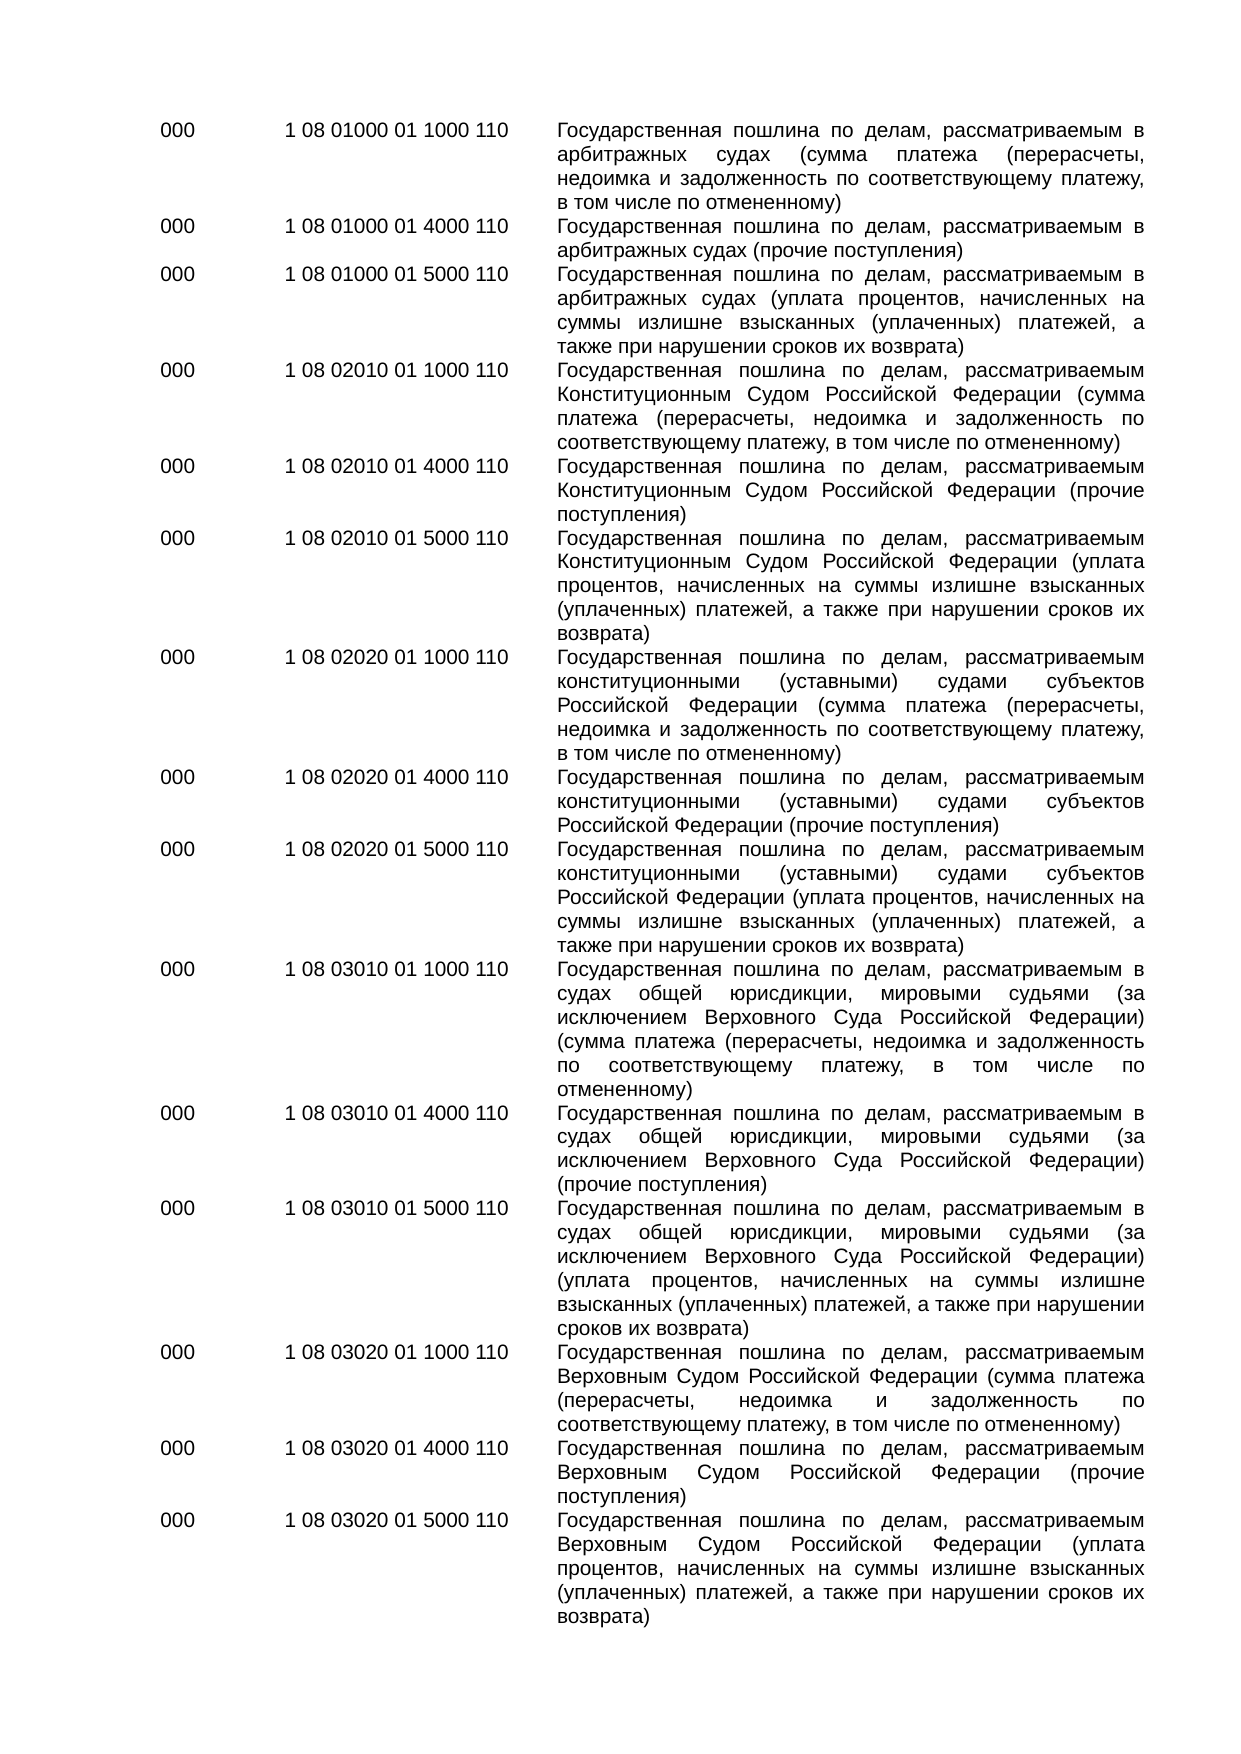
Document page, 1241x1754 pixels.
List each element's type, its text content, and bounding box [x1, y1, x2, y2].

table_cell 1 08 03020 01 4000 110 [237, 1436, 556, 1508]
table_cell 000 [118, 118, 237, 214]
table_cell 1 08 01000 01 4000 110 [237, 214, 556, 262]
table_cell Государственная пошлина по делам, рассматриваемым Конституционным Судом Российской Федерации (прочие поступления) [556, 454, 1146, 525]
table_cell 000 [118, 957, 237, 1100]
table_cell Государственная пошлина по делам, рассматриваемым Верховным Судом Российской Федерации (сумма платежа (перерасчеты, недоимка и задолженность по соответствующему платежу, в том числе по отмененному) [556, 1340, 1146, 1436]
table_cell 1 08 02020 01 4000 110 [237, 765, 556, 837]
table_cell 000 [118, 1508, 237, 1627]
table_cell 000 [118, 1340, 237, 1436]
table_cell 000 [118, 214, 237, 262]
table_cell Государственная пошлина по делам, рассматриваемым Верховным Судом Российской Федерации (прочие поступления) [556, 1436, 1146, 1508]
table_cell 1 08 03010 01 5000 110 [237, 1196, 556, 1340]
table_cell 000 [118, 837, 237, 957]
table_cell Государственная пошлина по делам, рассматриваемым в судах общей юрисдикции, мировыми судьями (за исключением Верховного Суда Российской Федерации) (сумма платежа (перерасчеты, недоимка и задолженность по соответствующему платежу, в том числе по отмененному) [556, 957, 1146, 1100]
table_cell 000 [118, 1436, 237, 1508]
table_cell 1 08 02010 01 1000 110 [237, 358, 556, 453]
table_cell Государственная пошлина по делам, рассматриваемым в судах общей юрисдикции, мировыми судьями (за исключением Верховного Суда Российской Федерации) (уплата процентов, начисленных на суммы излишне взысканных (уплаченных) платежей, а также при нарушении сроков их возврата) [556, 1196, 1146, 1340]
table_cell 000 [118, 645, 237, 765]
table_cell 000 [118, 765, 237, 837]
table_cell 1 08 03020 01 5000 110 [237, 1508, 556, 1627]
table_cell 000 [118, 1196, 237, 1340]
table_cell Государственная пошлина по делам, рассматриваемым конституционными (уставными) судами субъектов Российской Федерации (уплата процентов, начисленных на суммы излишне взысканных (уплаченных) платежей, а также при нарушении сроков их возврата) [556, 837, 1146, 957]
table_cell 000 [118, 525, 237, 645]
table_cell 1 08 01000 01 1000 110 [237, 118, 556, 214]
table_cell Государственная пошлина по делам, рассматриваемым Конституционным Судом Российской Федерации (уплата процентов, начисленных на суммы излишне взысканных (уплаченных) платежей, а также при нарушении сроков их возврата) [556, 525, 1146, 645]
table_cell 1 08 02020 01 5000 110 [237, 837, 556, 957]
table_cell 000 [118, 454, 237, 525]
table_cell 000 [118, 358, 237, 453]
table_cell 1 08 02020 01 1000 110 [237, 645, 556, 765]
table_cell Государственная пошлина по делам, рассматриваемым конституционными (уставными) судами субъектов Российской Федерации (сумма платежа (перерасчеты, недоимка и задолженность по соответствующему платежу, в том числе по отмененному) [556, 645, 1146, 765]
table_cell 1 08 02010 01 4000 110 [237, 454, 556, 525]
table_cell 1 08 03020 01 1000 110 [237, 1340, 556, 1436]
table_cell 000 [118, 262, 237, 358]
table_cell 1 08 01000 01 5000 110 [237, 262, 556, 358]
table_cell Государственная пошлина по делам, рассматриваемым конституционными (уставными) судами субъектов Российской Федерации (прочие поступления) [556, 765, 1146, 837]
table_cell 000 [118, 1100, 237, 1196]
table_cell Государственная пошлина по делам, рассматриваемым Конституционным Судом Российской Федерации (сумма платежа (перерасчеты, недоимка и задолженность по соответствующему платежу, в том числе по отмененному) [556, 358, 1146, 453]
table_cell 1 08 02010 01 5000 110 [237, 525, 556, 645]
table_cell Государственная пошлина по делам, рассматриваемым в арбитражных судах (прочие поступления) [556, 214, 1146, 262]
table_cell Государственная пошлина по делам, рассматриваемым в судах общей юрисдикции, мировыми судьями (за исключением Верховного Суда Российской Федерации) (прочие поступления) [556, 1100, 1146, 1196]
table_cell Государственная пошлина по делам, рассматриваемым в арбитражных судах (уплата процентов, начисленных на суммы излишне взысканных (уплаченных) платежей, а также при нарушении сроков их возврата) [556, 262, 1146, 358]
table_cell Государственная пошлина по делам, рассматриваемым в арбитражных судах (сумма платежа (перерасчеты, недоимка и задолженность по соответствующему платежу, в том числе по отмененному) [556, 118, 1146, 214]
table_cell 1 08 03010 01 4000 110 [237, 1100, 556, 1196]
table_cell 1 08 03010 01 1000 110 [237, 957, 556, 1100]
table_cell Государственная пошлина по делам, рассматриваемым Верховным Судом Российской Федерации (уплата процентов, начисленных на суммы излишне взысканных (уплаченных) платежей, а также при нарушении сроков их возврата) [556, 1508, 1146, 1627]
